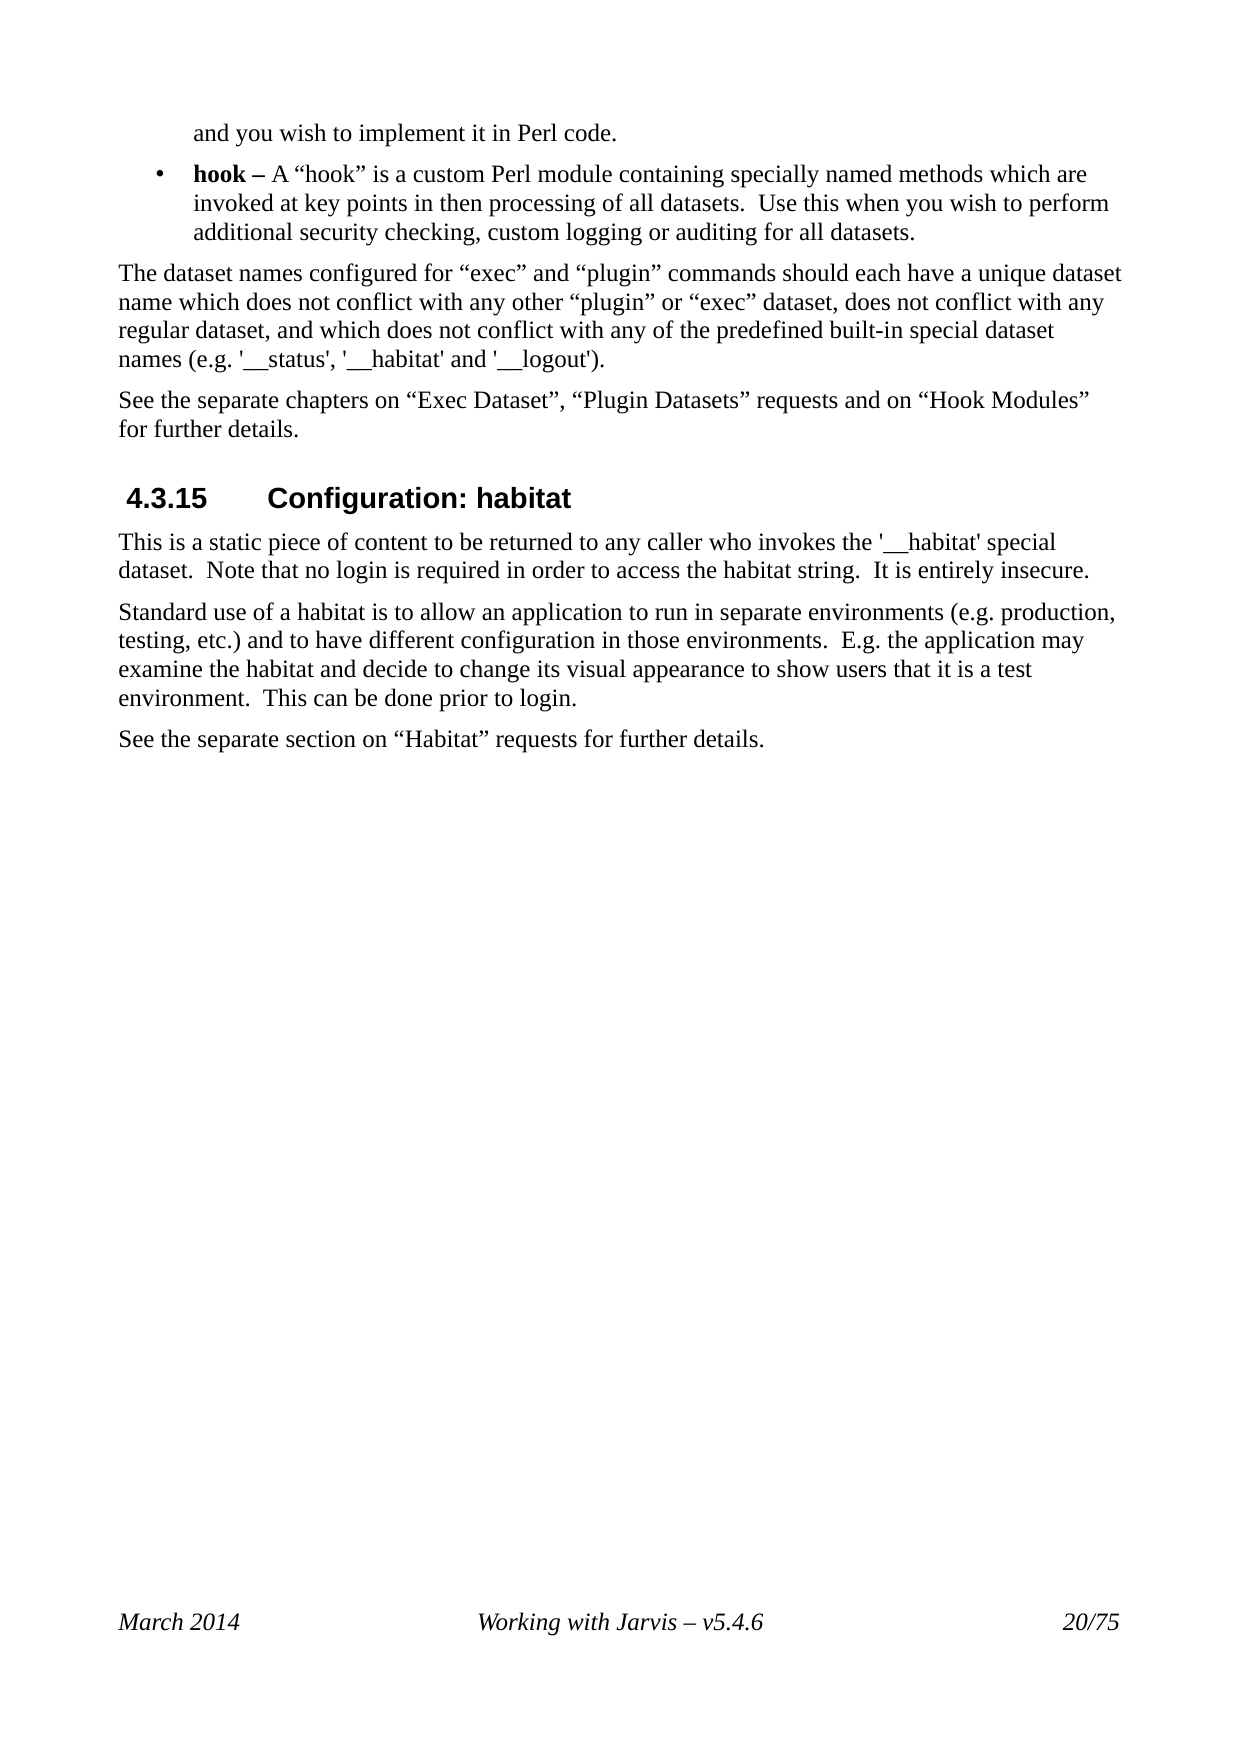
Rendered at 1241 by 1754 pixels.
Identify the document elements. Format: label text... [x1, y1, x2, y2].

list and you wish to implement it in Perl code. [156, 118, 1122, 147]
text The dataset names configured for “exec” and “plugin” commands should each have a unique dataset name which does not conflict with any other “plugin” or “exec” dataset, does not conflict with any regular dataset, and which does not conflict with any of the predefined built-in special dataset names (e.g. '__status', '__habitat' and '__logout'). [118, 258, 1122, 373]
list hook – A “hook” is a custom Perl module containing specially named methods which are invoked at key points in then processing of all datasets. Use this when you wish to perform additional security checking, custom logging or auditing for all datasets. [156, 159, 1122, 246]
text See the separate section on “Habitat” requests for further details. [118, 724, 1122, 753]
subtitle Configuration: habitat [118, 481, 1122, 514]
text Standard use of a habitat is to allow an application to run in separate environments (e.g. production, testing, etc.) and to have different configuration in those environments. E.g. the application may examine the habitat and decide to change its visual appearance to show users that it is a test environment. This can be done prior to login. [118, 597, 1122, 712]
text See the separate chapters on “Exec Dataset”, “Plugin Datasets” requests and on “Hook Modules” for further details. [118, 386, 1122, 443]
text This is a static piece of content to be returned to any caller who invokes the '__habitat' special dataset. Note that no login is required in order to access the habitat string. It is entirely insecure. [118, 527, 1122, 584]
